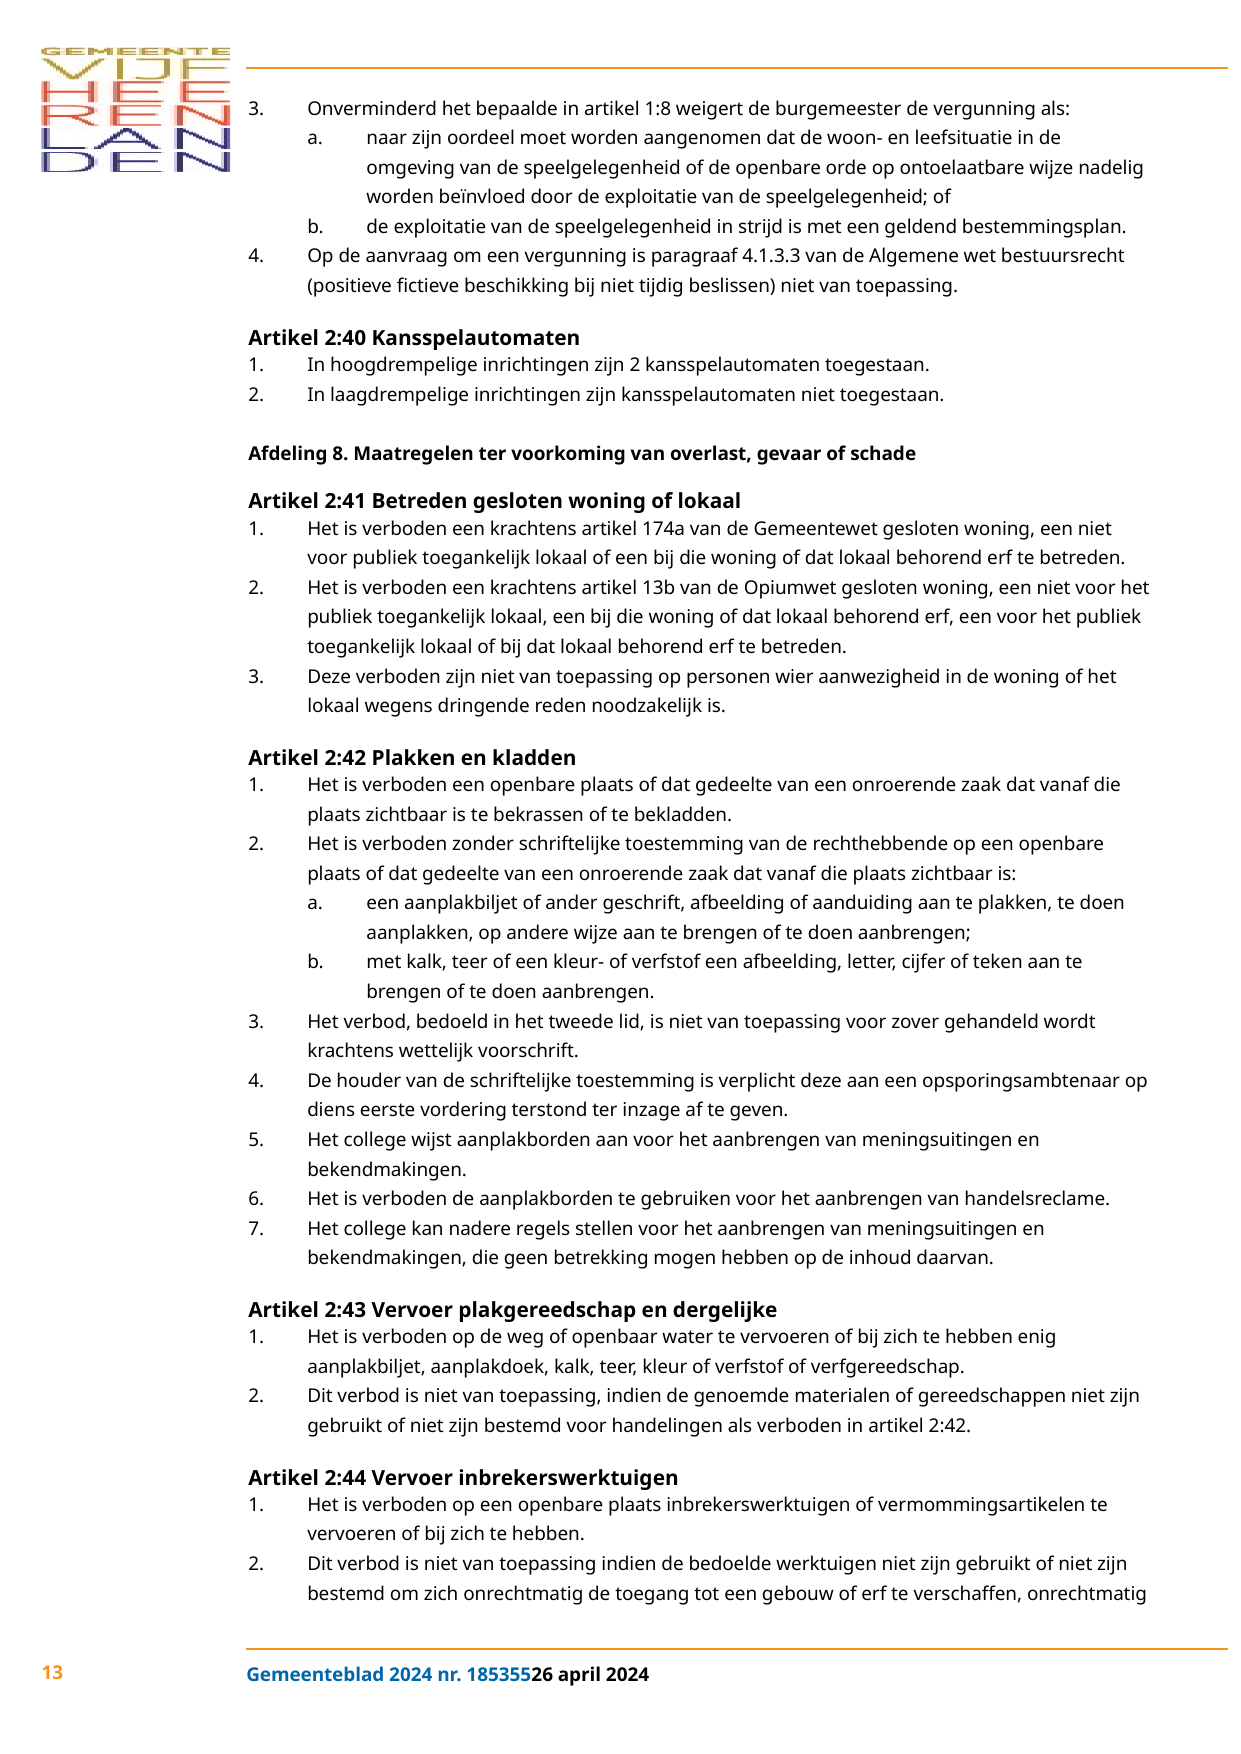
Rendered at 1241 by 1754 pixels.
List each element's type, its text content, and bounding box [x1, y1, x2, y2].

list Het is verboden op een openbare plaats inbrekerswerktuigen of vermommingsartikelen te vervoeren of bij zich te hebben. [248, 1491, 1152, 1546]
list Het is verboden de aanplakborden te gebruiken voor het aanbrengen van handelsreclame. [248, 1185, 1152, 1211]
list naar zijn oordeel moet worden aangenomen dat de woon- en leefsituatie in de omgeving van de speelgelegenheid of de openbare orde op ontoelaatbare wijze nadelig worden beïnvloed door de exploitatie van de speelgelegenheid; of [307, 124, 1152, 209]
list Het is verboden op de weg of openbaar water te vervoeren of bij zich te hebben enig aanplakbiljet, aanplakdoek, kalk, teer, kleur of verfstof of verfgereedschap. [248, 1323, 1152, 1379]
text Artikel 2:40 Kansspelautomaten [248, 323, 1152, 351]
text Artikel 2:43 Vervoer plakgereedschap en dergelijke [248, 1295, 1152, 1323]
text Artikel 2:42 Plakken en kladden [248, 743, 1152, 771]
list een aanplakbiljet of ander geschrift, afbeelding of aanduiding aan te plakken, te doen aanplakken, op andere wijze aan te brengen of te doen aanbrengen; [307, 889, 1152, 945]
list In hoogdrempelige inrichtingen zijn 2 kansspelautomaten toegestaan. [248, 351, 1152, 377]
list Dit verbod is niet van toepassing, indien de genoemde materialen of gereedschappen niet zijn gebruikt of niet zijn bestemd voor handelingen als verboden in artikel 2:42. [248, 1383, 1152, 1438]
list Het is verboden een krachtens artikel 13b van de Opiumwet gesloten woning, een niet voor het publiek toegankelijk lokaal, een bij die woning of dat lokaal behorend erf, een voor het publiek toegankelijk lokaal of bij dat lokaal behorend erf te betreden. [248, 574, 1152, 659]
text Afdeling 8. Maatregelen ter voorkoming van overlast, gevaar of schade [248, 440, 1152, 466]
list Onverminderd het bepaalde in artikel 1:8 weigert de burgemeester de vergunning als: [248, 95, 1152, 121]
list De houder van de schriftelijke toestemming is verplicht deze aan een opsporingsambtenaar op diens eerste vordering terstond ter inzage af te geven. [248, 1067, 1152, 1122]
picture [41, 47, 231, 172]
text Artikel 2:44 Vervoer inbrekerswerktuigen [248, 1463, 1152, 1491]
list Het is verboden een openbare plaats of dat gedeelte van een onroerende zaak dat vanaf die plaats zichtbaar is te bekrassen of te bekladden. [248, 771, 1152, 827]
list Het is verboden zonder schriftelijke toestemming van de rechthebbende op een openbare plaats of dat gedeelte van een onroerende zaak dat vanaf die plaats zichtbaar is: [248, 830, 1152, 886]
list de exploitatie van de speelgelegenheid in strijd is met een geldend bestemmingsplan. [307, 213, 1152, 239]
list Het is verboden een krachtens artikel 174a van de Gemeentewet gesloten woning, een niet voor publiek toegankelijk lokaal of een bij die woning of dat lokaal behorend erf te betreden. [248, 515, 1152, 570]
list Op de aanvraag om een vergunning is paragraaf 4.1.3.3 van de Algemene wet bestuursrecht (positieve fictieve beschikking bij niet tijdig beslissen) niet van toepassing. [248, 243, 1152, 298]
list Dit verbod is niet van toepassing indien de bedoelde werktuigen niet zijn gebruikt of niet zijn bestemd om zich onrechtmatig de toegang tot een gebouw of erf te verschaffen, onrechtmatig [248, 1550, 1152, 1606]
text Artikel 2:41 Betreden gesloten woning of lokaal [248, 486, 1152, 515]
list Het college kan nadere regels stellen voor het aanbrengen van meningsuitingen en bekendmakingen, die geen betrekking mogen hebben op de inhoud daarvan. [248, 1215, 1152, 1270]
list Deze verboden zijn niet van toepassing op personen wier aanwezigheid in de woning of het lokaal wegens dringende reden noodzakelijk is. [248, 663, 1152, 718]
list Het college wijst aanplakborden aan voor het aanbrengen van meningsuitingen en bekendmakingen. [248, 1126, 1152, 1182]
list Het verbod, bedoeld in het tweede lid, is niet van toepassing voor zover gehandeld wordt krachtens wettelijk voorschrift. [248, 1008, 1152, 1063]
list met kalk, teer of een kleur- of verfstof een afbeelding, letter, cijfer of teken aan te brengen of te doen aanbrengen. [307, 949, 1152, 1004]
list In laagdrempelige inrichtingen zijn kansspelautomaten niet toegestaan. [248, 381, 1152, 406]
